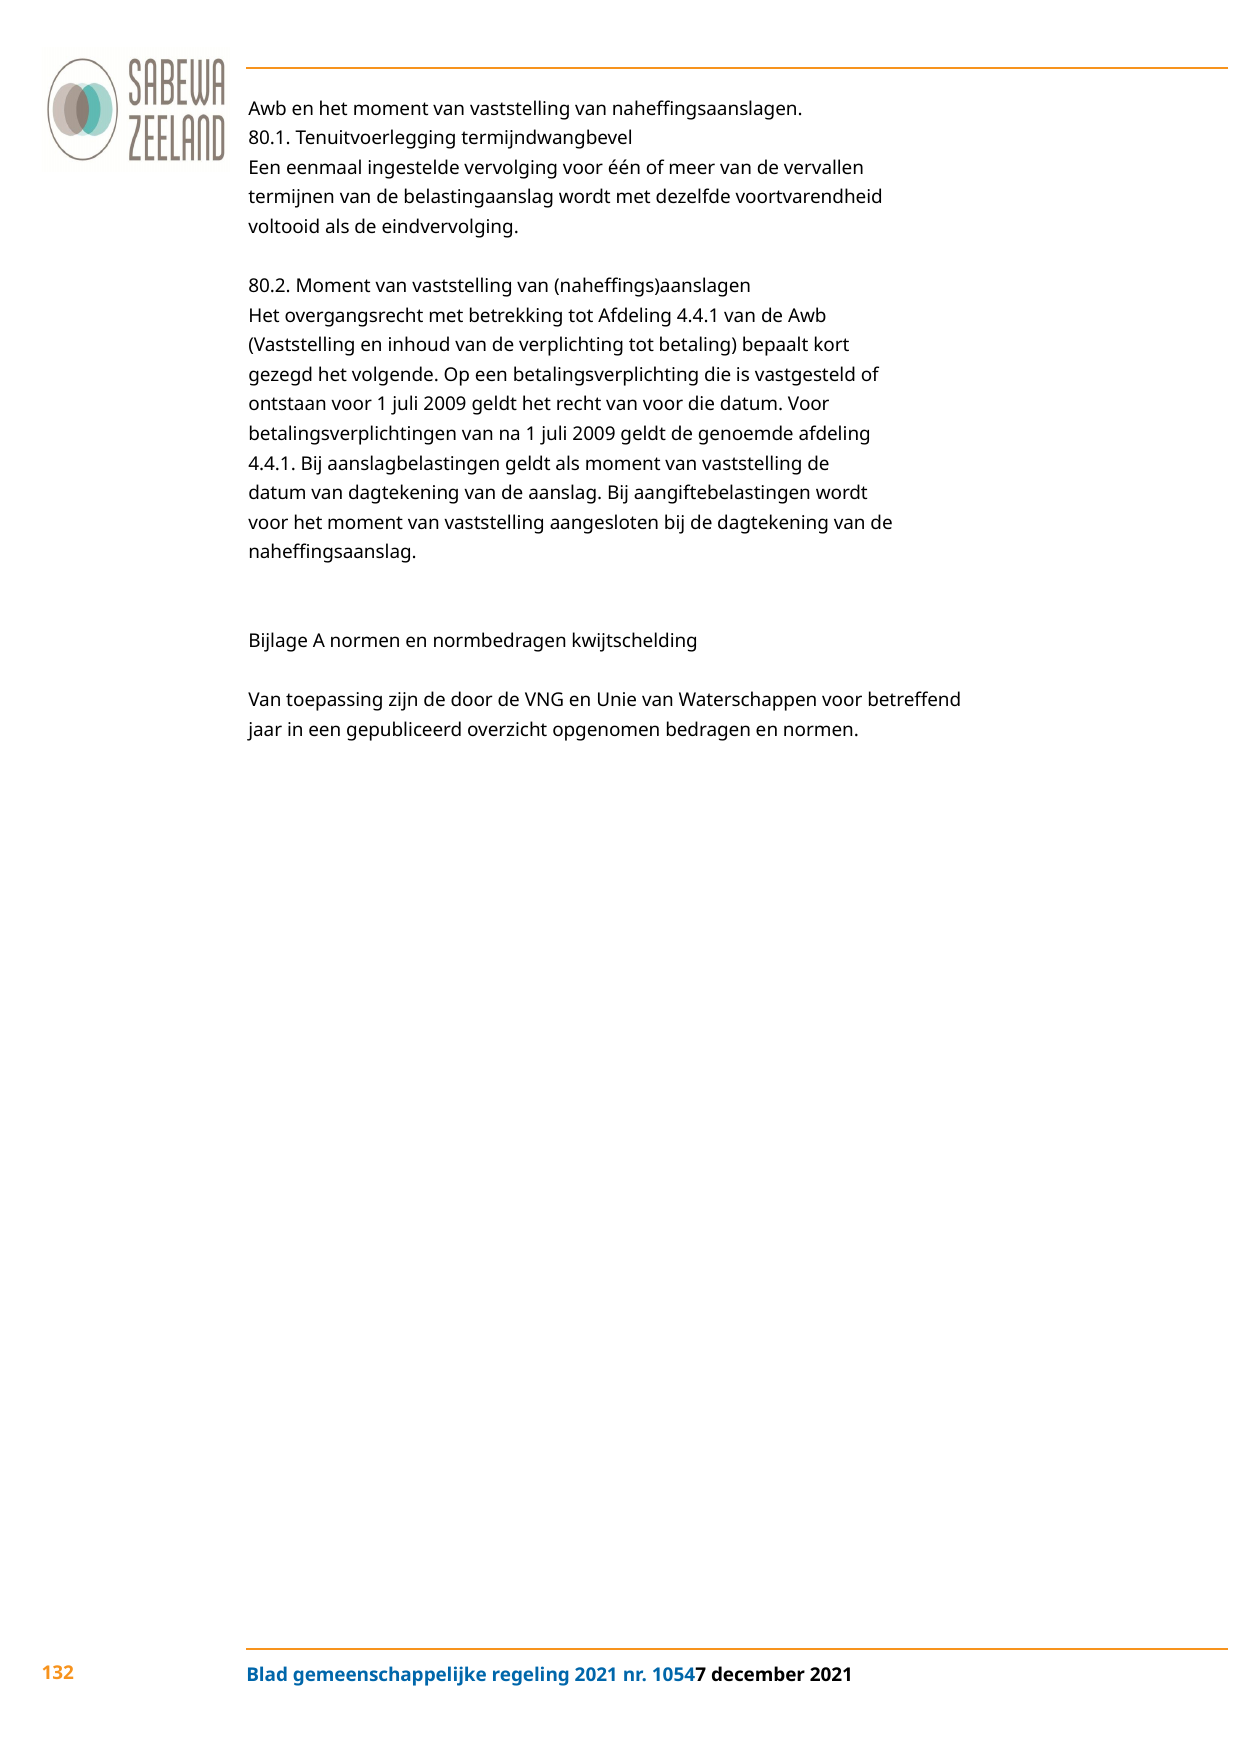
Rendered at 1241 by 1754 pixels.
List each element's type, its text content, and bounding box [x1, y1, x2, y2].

text termijnen van de belastingaanslag wordt met dezelfde voortvarendheid [248, 183, 1152, 209]
picture [41, 47, 231, 172]
text 4.4.1. Bij aanslagbelastingen geldt als moment van vaststelling de [248, 450, 1152, 476]
text 80.1. Tenuitvoerlegging termijndwangbevel [248, 124, 1152, 150]
text voltooid als de eindvervolging. [248, 213, 1152, 239]
text naheffingsaanslag. [248, 538, 1152, 564]
text Van toepassing zijn de door de VNG en Unie van Waterschappen voor betreffend [248, 686, 1152, 712]
text betalingsverplichtingen van na 1 juli 2009 geldt de genoemde afdeling [248, 420, 1152, 446]
text 80.2. Moment van vaststelling van (naheffings)aanslagen [248, 272, 1152, 298]
text Het overgangsrecht met betrekking tot Afdeling 4.4.1 van de Awb [248, 302, 1152, 328]
text (Vaststelling en inhoud van de verplichting tot betaling) bepaalt kort [248, 331, 1152, 357]
text gezegd het volgende. Op een betalingsverplichting die is vastgesteld of [248, 361, 1152, 387]
text Awb en het moment van vaststelling van naheffingsaanslagen. [248, 95, 1152, 121]
text Bijlage A normen en normbedragen kwijtschelding [248, 627, 1152, 653]
text voor het moment van vaststelling aangesloten bij de dagtekening van de [248, 509, 1152, 535]
text ontstaan voor 1 juli 2009 geldt het recht van voor die datum. Voor [248, 391, 1152, 416]
text jaar in een gepubliceerd overzicht opgenomen bedragen en normen. [248, 716, 1152, 742]
text datum van dagtekening van de aanslag. Bij aangiftebelastingen wordt [248, 479, 1152, 505]
text Een eenmaal ingestelde vervolging voor één of meer van de vervallen [248, 154, 1152, 180]
